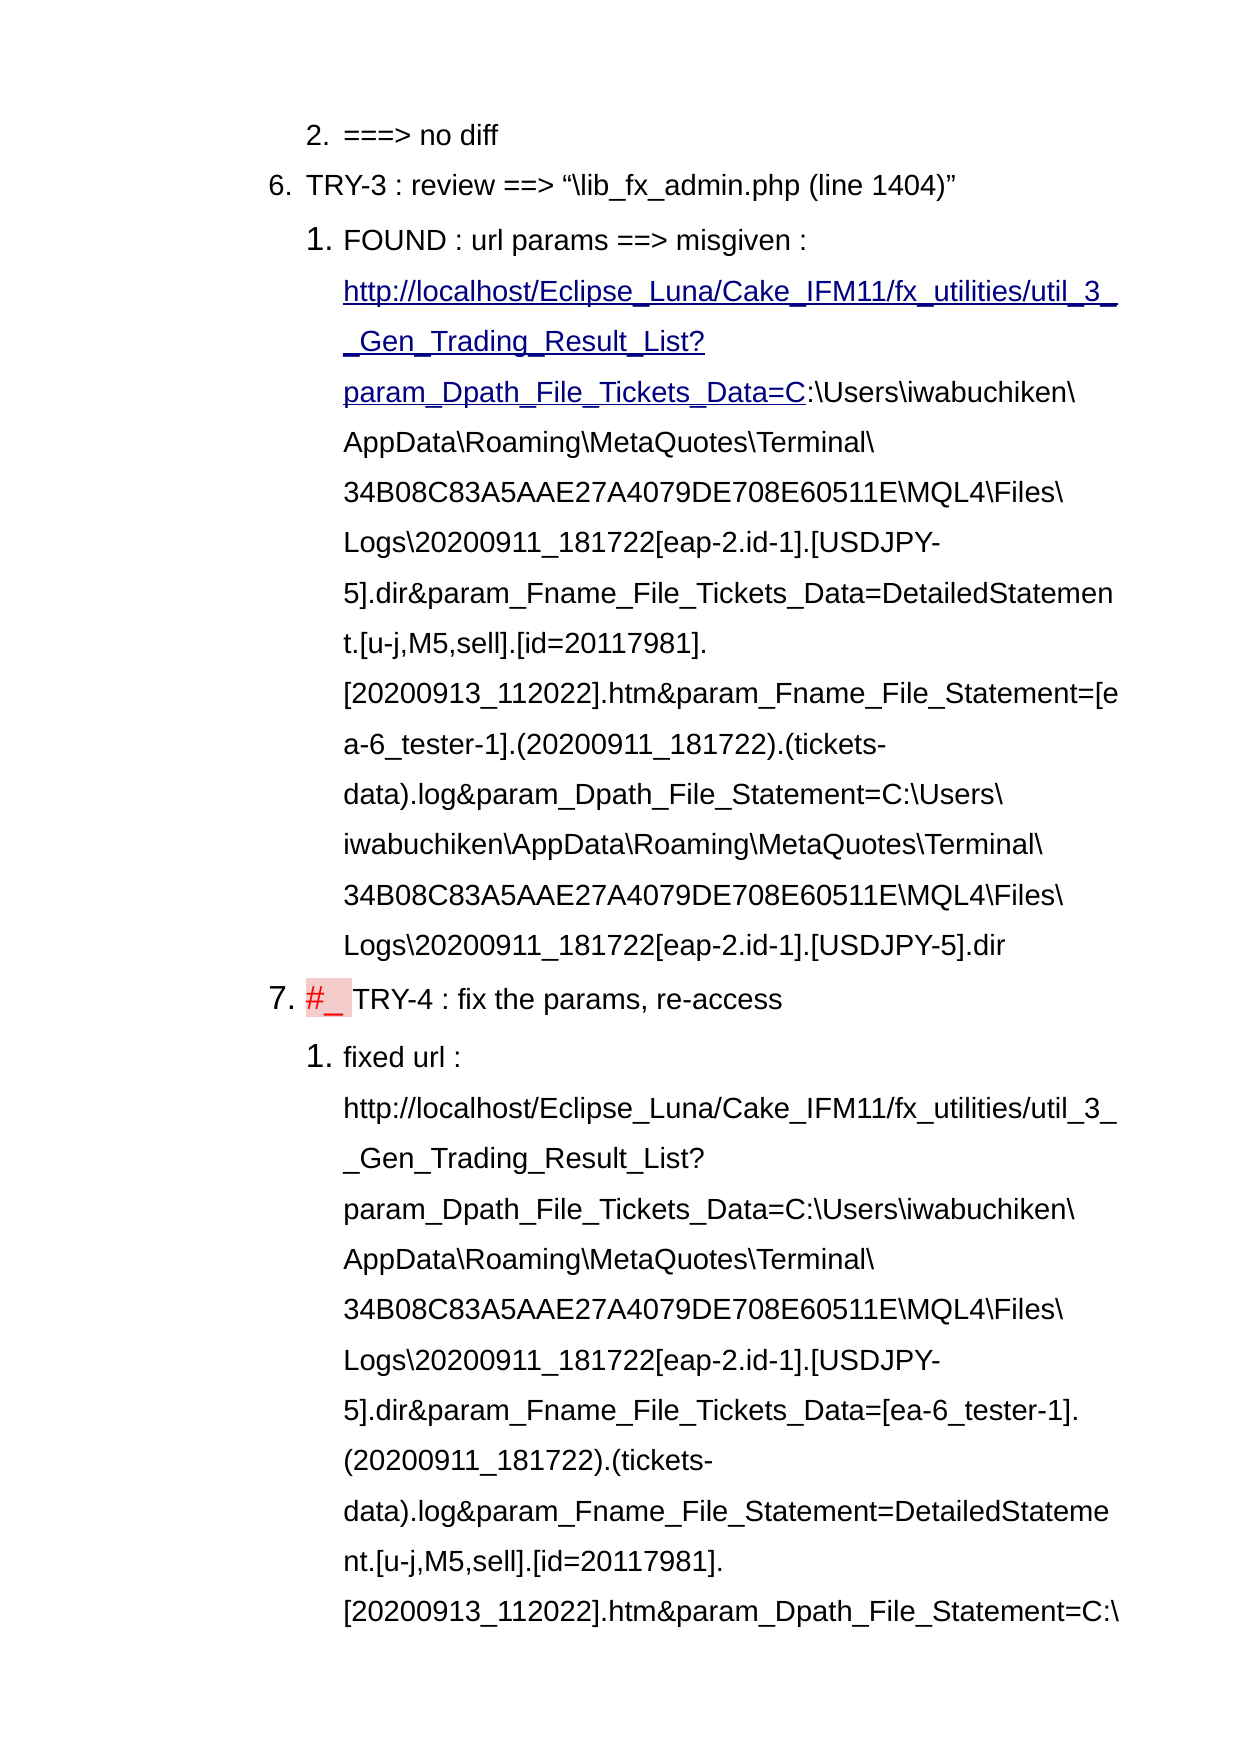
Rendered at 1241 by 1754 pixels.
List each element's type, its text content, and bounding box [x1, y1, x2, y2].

list FOUND : url params ==> misgiven : http://localhost/Eclipse_Luna/Cake_IFM11/fx_utilities/util_3__Gen_Trading_Result_List?param_Dpath_File_Tickets_Data=C:\Users\iwabuchiken\AppData\Roaming\MetaQuotes\Terminal\34B08C83A5AAE27A4079DE708E60511E\MQL4\Files\Logs\20200911_181722[eap-2.id-1].[USDJPY-5].dir&param_Fname_File_Tickets_Data=DetailedStatement.[u-j,M5,sell].[id=20117981].[20200913_112022].htm&param_Fname_File_Statement=[ea-6_tester-1].(20200911_181722).(tickets-data).log&param_Dpath_File_Statement=C:\Users\iwabuchiken\AppData\Roaming\MetaQuotes\Terminal\34B08C83A5AAE27A4079DE708E60511E\MQL4\Files\Logs\20200911_181722[eap-2.id-1].[USDJPY-5].dir [306, 219, 1122, 962]
list fixed url : http://localhost/Eclipse_Luna/Cake_IFM11/fx_utilities/util_3__Gen_Trading_Result_List?param_Dpath_File_Tickets_Data=C:\Users\iwabuchiken\AppData\Roaming\MetaQuotes\Terminal\34B08C83A5AAE27A4079DE708E60511E\MQL4\Files\Logs\20200911_181722[eap-2.id-1].[USDJPY-5].dir&param_Fname_File_Tickets_Data=[ea-6_tester-1].(20200911_181722).(tickets-data).log&param_Fname_File_Statement=DetailedStatement.[u-j,M5,sell].[id=20117981].[20200913_112022].htm&param_Dpath_File_Statement=C:\ [306, 1036, 1122, 1628]
list ===> no diff [306, 118, 1122, 152]
list TRY-3 : review ==> “\lib_fx_admin.php (line 1404)” [268, 168, 1122, 202]
list #_ TRY-4 : fix the params, re-access [268, 978, 1122, 1017]
